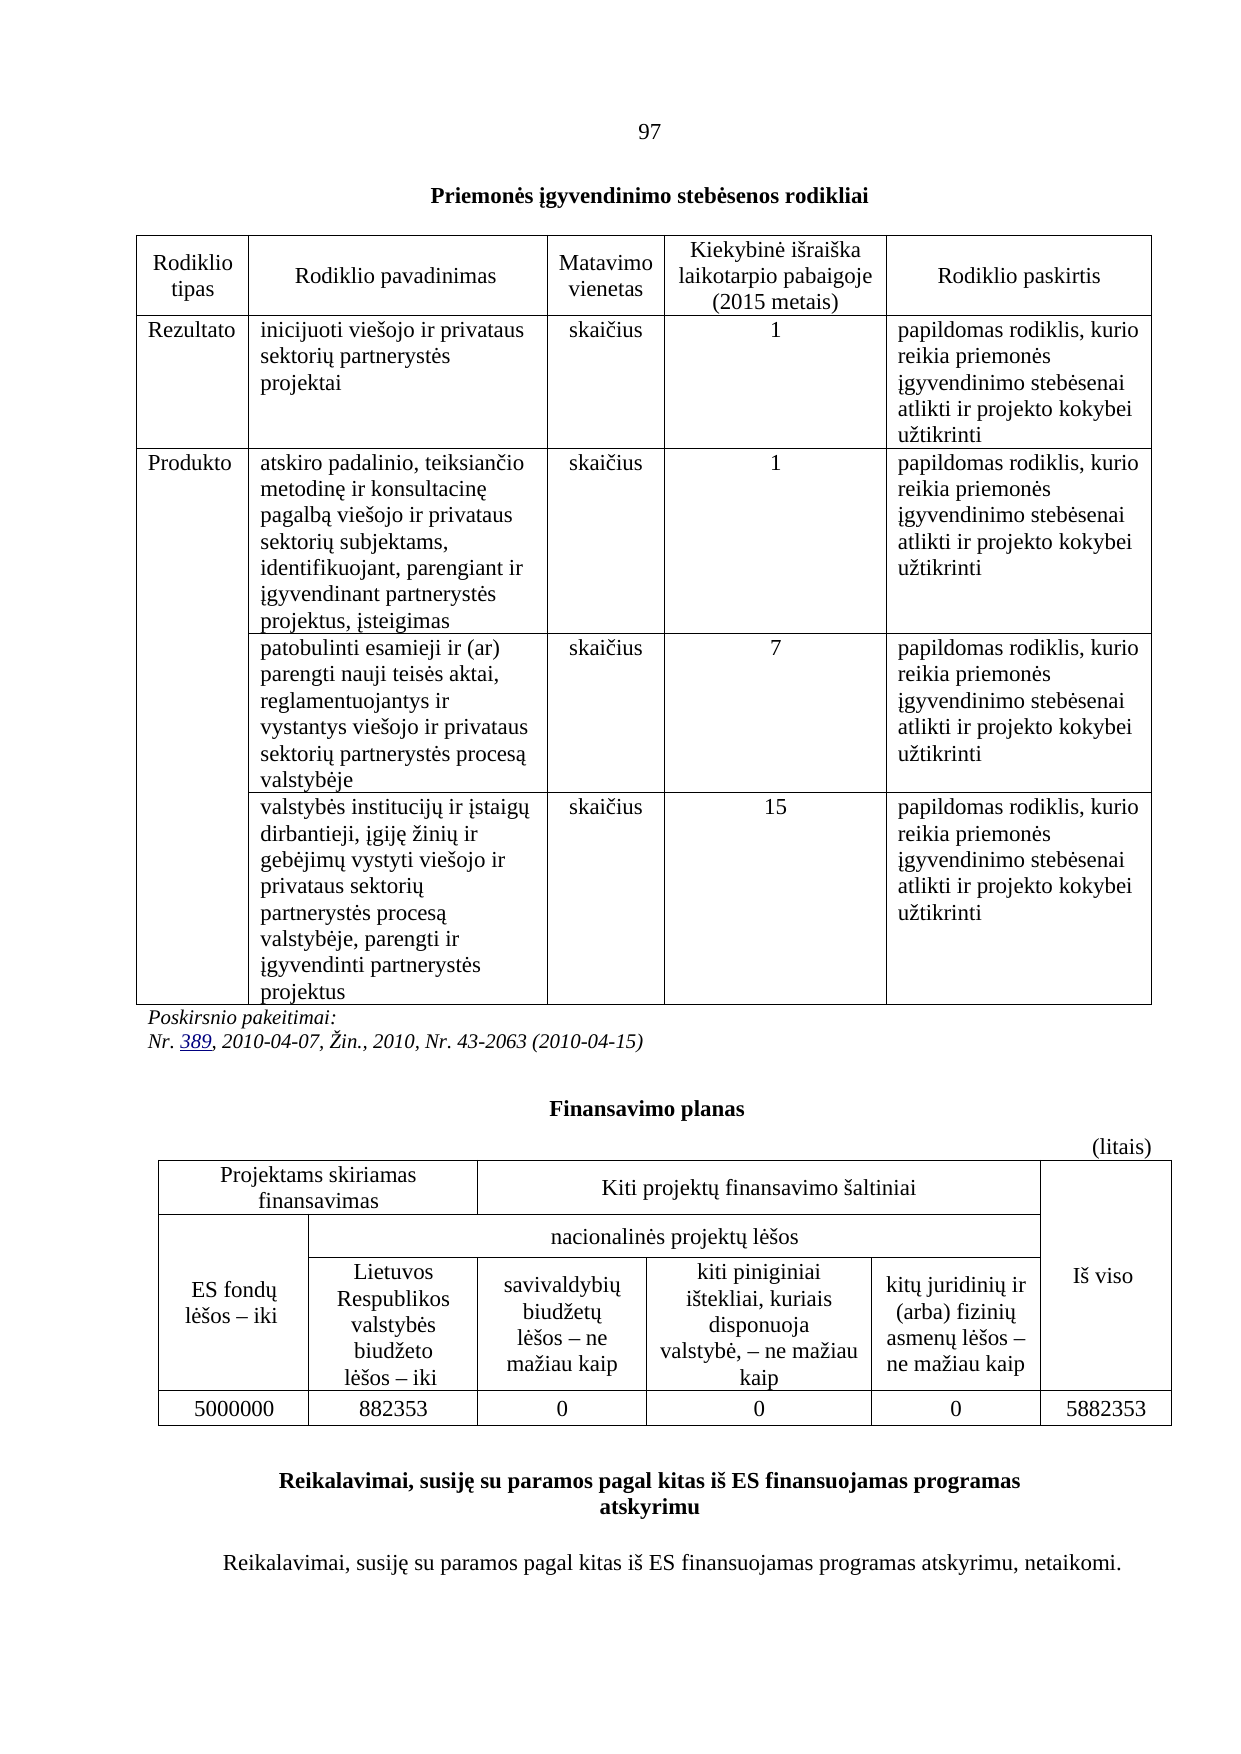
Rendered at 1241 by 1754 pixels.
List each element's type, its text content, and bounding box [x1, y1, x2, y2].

table_header Kiekybinė išraiška laikotarpio pabaigoje (2015 metais) [665, 236, 886, 315]
table_cell kitų juridinių ir (arba) fizinių asmenų lėšos – ne mažiau kaip [872, 1258, 1040, 1390]
table_cell skaičius [548, 793, 664, 1004]
table_cell 15 [665, 793, 886, 1004]
table_cell skaičius [548, 316, 664, 448]
table_cell nacionalinės projektų lėšos [309, 1215, 1040, 1257]
table_cell Produkto [137, 449, 248, 792]
table_header Projektams skiriamas finansavimas [159, 1161, 477, 1213]
table_cell atskiro padalinio, teiksiančio metodinę ir konsultacinę pagalbą viešojo ir privataus sektorių subjektams, identifikuojant, parengiant ir įgyvendinant partnerystės projektus, įsteigimas [249, 449, 547, 633]
table_cell skaičius [548, 449, 664, 633]
table_cell inicijuoti viešojo ir privataus sektorių partnerystės projektai [249, 316, 547, 448]
table_header Rodiklio paskirtis [887, 236, 1151, 315]
text Reikalavimai, susiję su paramos pagal kitas iš ES finansuojamas programas atskyrimu, netaikomi. [148, 1548, 1152, 1575]
text Reikalavimai, susiję su paramos pagal kitas iš ES finansuojamas programas atskyrimu [148, 1467, 1152, 1520]
table_cell papildomas rodiklis, kurio reikia priemonės įgyvendinimo stebėsenai atlikti ir projekto kokybei užtikrinti [887, 634, 1151, 792]
table_cell papildomas rodiklis, kurio reikia priemonės įgyvendinimo stebėsenai atlikti ir projekto kokybei užtikrinti [887, 793, 1151, 1004]
table_cell ES fondų lėšos – iki [159, 1215, 308, 1390]
table_cell 5000000 [159, 1391, 308, 1425]
text Nr. 389, 2010-04-07, Žin., 2010, Nr. 43-2063 (2010-04-15) [148, 1029, 1152, 1053]
table_cell Rezultato [137, 316, 248, 448]
table_cell [137, 792, 248, 1004]
text Poskirsnio pakeitimai: [148, 1005, 1152, 1029]
table_cell kiti piniginiai ištekliai, kuriais disponuoja valstybė, – ne mažiau kaip [647, 1258, 871, 1390]
text Priemonės įgyvendinimo stebėsenos rodikliai [148, 182, 1152, 208]
text (litais) [148, 1133, 1152, 1160]
table_cell valstybės institucijų ir įstaigų dirbantieji, įgiję žinių ir gebėjimų vystyti viešojo ir privataus sektorių partnerystės procesą valstybėje, parengti ir įgyvendinti partnerystės projektus [249, 793, 547, 1004]
table_cell skaičius [548, 634, 664, 792]
table_cell 0 [478, 1391, 646, 1425]
table_header Iš viso [1041, 1161, 1171, 1390]
table_cell 882353 [309, 1391, 477, 1425]
table_cell papildomas rodiklis, kurio reikia priemonės įgyvendinimo stebėsenai atlikti ir projekto kokybei užtikrinti [887, 449, 1151, 633]
table_header Rodiklio tipas [137, 236, 248, 315]
table_cell 5882353 [1041, 1391, 1171, 1425]
table_cell patobulinti esamieji ir (ar) parengti nauji teisės aktai, reglamentuojantys ir vystantys viešojo ir privataus sektorių partnerystės procesą valstybėje [249, 634, 547, 792]
table_cell papildomas rodiklis, kurio reikia priemonės įgyvendinimo stebėsenai atlikti ir projekto kokybei užtikrinti [887, 316, 1151, 448]
table_cell 1 [665, 449, 886, 633]
text Finansavimo planas [148, 1094, 1152, 1121]
table_cell 7 [665, 634, 886, 792]
table_cell savivaldybių biudžetų lėšos – ne mažiau kaip [478, 1258, 646, 1390]
table_cell 0 [872, 1391, 1040, 1425]
table_header Matavimo vienetas [548, 236, 664, 315]
table_cell 1 [665, 316, 886, 448]
table_header Rodiklio pavadinimas [249, 236, 547, 315]
table_header Kiti projektų finansavimo šaltiniai [478, 1161, 1040, 1213]
table_cell Lietuvos Respublikos valstybės biudžeto lėšos – iki [309, 1258, 477, 1390]
table_cell 0 [647, 1391, 871, 1425]
